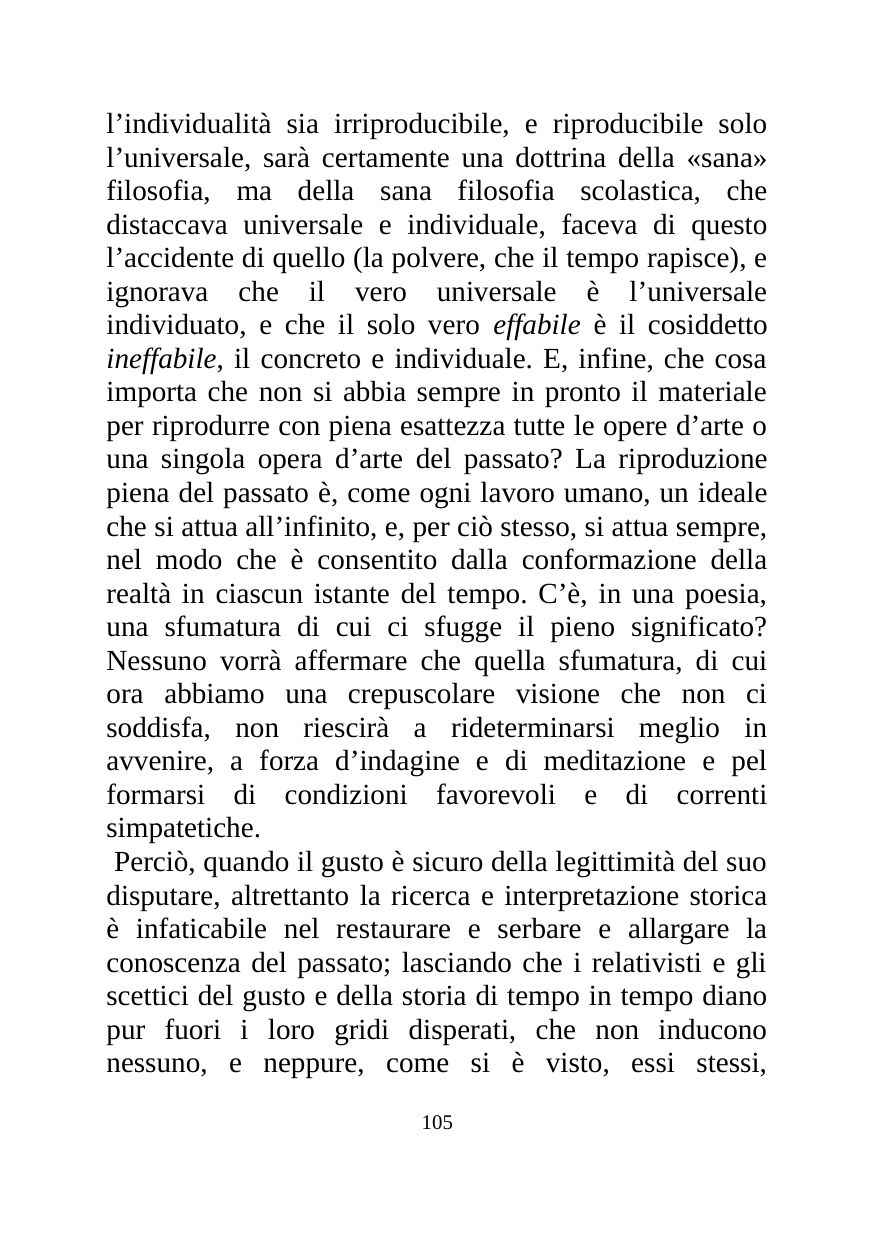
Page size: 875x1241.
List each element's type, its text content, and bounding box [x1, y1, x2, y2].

text l’individualità sia irriproducibile, e riproducibile solo l’universale, sarà certamente una dottrina della «sana» filosofia, ma della sana filosofia scolastica, che distaccava universale e individuale, faceva di questo l’accidente di quello (la polvere, che il tempo rapisce), e ignorava che il vero universale è l’universale individuato, e che il solo vero effabile è il cosiddetto ineffabile, il concreto e individuale. E, infine, che cosa importa che non si abbia sempre in pronto il materiale per riprodurre con piena esattezza tutte le opere d’arte o una singola opera d’arte del passato? La riproduzione piena del passato è, come ogni lavoro umano, un ideale che si attua all’infinito, e, per ciò stesso, si attua sempre, nel modo che è consentito dalla conformazione della realtà in ciascun istante del tempo. C’è, in una poesia, una sfumatura di cui ci sfugge il pieno significato? Nessuno vorrà affermare che quella sfumatura, di cui ora abbiamo una crepuscolare visione che non ci soddisfa, non riescirà a rideterminarsi meglio in avvenire, a forza d’indagine e di meditazione e pel formarsi di condizioni favorevoli e di correnti simpatetiche. [106, 106, 768, 844]
text Perciò, quando il gusto è sicuro della legittimità del suo disputare, altrettanto la ricerca e interpretazione storica è infaticabile nel restaurare e serbare e allargare la conoscenza del passato; lasciando che i relativisti e gli scettici del gusto e della storia di tempo in tempo diano pur fuori i loro gridi disperati, che non inducono nessuno, e neppure, come si è visto, essi stessi, [106, 844, 768, 1079]
